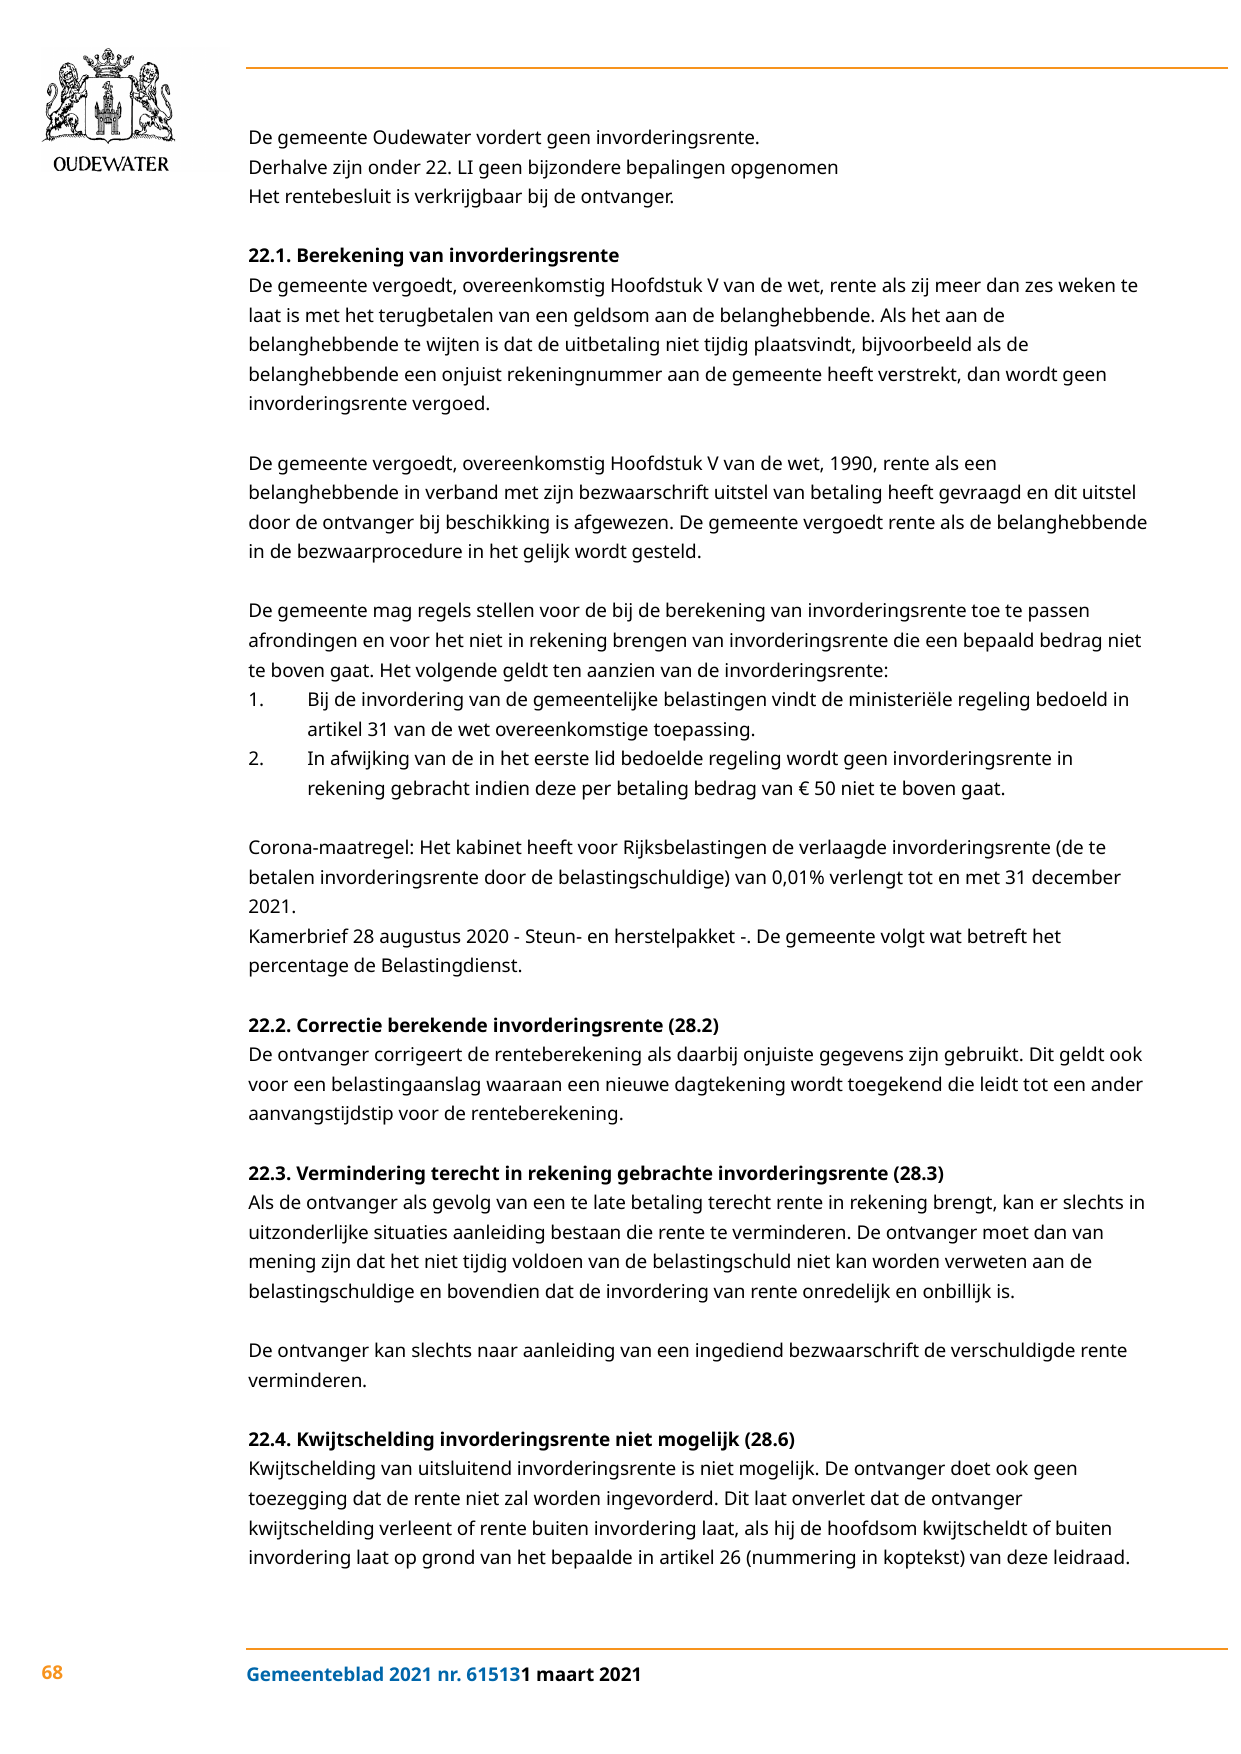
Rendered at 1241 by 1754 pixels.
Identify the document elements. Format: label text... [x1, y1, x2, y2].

list In afwijking van de in het eerste lid bedoelde regeling wordt geen invorderingsrente in rekening gebracht indien deze per betaling bedrag van € 50 niet te boven gaat. [248, 746, 1152, 801]
text Als de ontvanger als gevolg van een te late betaling terecht rente in rekening brengt, kan er slechts in uitzonderlijke situaties aanleiding bestaan die rente te verminderen. De ontvanger moet dan van mening zijn dat het niet tijdig voldoen van de belastingschuld niet kan worden verweten aan de belastingschuldige en bovendien dat de invordering van rente onredelijk en onbillijk is. [248, 1189, 1152, 1304]
text De gemeente Oudewater vordert geen invorderingsrente. [248, 124, 1152, 150]
text Kamerbrief 28 augustus 2020 - Steun- en herstelpakket -. De gemeente volgt wat betreft het percentage de Belastingdienst. [248, 923, 1152, 978]
text De gemeente mag regels stellen voor de bij de berekening van invorderingsrente toe te passen afrondingen en voor het niet in rekening brengen van invorderingsrente die een bepaald bedrag niet te boven gaat. Het volgende geldt ten aanzien van de invorderingsrente: [248, 598, 1152, 683]
picture [41, 47, 231, 172]
text Kwijtschelding van uitsluitend invorderingsrente is niet mogelijk. De ontvanger doet ook geen toezegging dat de rente niet zal worden ingevorderd. Dit laat onverlet dat de ontvanger kwijtschelding verleent of rente buiten invordering laat, als hij de hoofdsom kwijtscheldt of buiten invordering laat op grond van het bepaalde in artikel 26 (nummering in koptekst) van deze leidraad. [248, 1456, 1152, 1570]
text Het rentebesluit is verkrijgbaar bij de ontvanger. [248, 183, 1152, 209]
text 22.4. Kwijtschelding invorderingsrente niet mogelijk (28.6) [248, 1426, 1152, 1452]
text De ontvanger kan slechts naar aanleiding van een ingediend bezwaarschrift de verschuldigde rente verminderen. [248, 1337, 1152, 1393]
text Corona-maatregel: Het kabinet heeft voor Rijksbelastingen de verlaagde invorderingsrente (de te betalen invorderingsrente door de belastingschuldige) van 0,01% verlengt tot en met 31 december 2021. [248, 834, 1152, 919]
list Bij de invordering van de gemeentelijke belastingen vindt de ministeriële regeling bedoeld in artikel 31 van de wet overeenkomstige toepassing. [248, 686, 1152, 742]
text De gemeente vergoedt, overeenkomstig Hoofdstuk V van de wet, 1990, rente als een belanghebbende in verband met zijn bezwaarschrift uitstel van betaling heeft gevraagd en dit uitstel door de ontvanger bij beschikking is afgewezen. De gemeente vergoedt rente als de belanghebbende in de bezwaarprocedure in het gelijk wordt gesteld. [248, 450, 1152, 564]
text 22.2. Correctie berekende invorderingsrente (28.2) [248, 1012, 1152, 1038]
text De gemeente vergoedt, overeenkomstig Hoofdstuk V van de wet, rente als zij meer dan zes weken te laat is met het terugbetalen van een geldsom aan de belanghebbende. Als het aan de belanghebbende te wijten is dat de uitbetaling niet tijdig plaatsvindt, bijvoorbeeld als de belanghebbende een onjuist rekeningnummer aan de gemeente heeft verstrekt, dan wordt geen invorderingsrente vergoed. [248, 272, 1152, 416]
text 22.3. Vermindering terecht in rekening gebrachte invorderingsrente (28.3) [248, 1160, 1152, 1186]
text 22.1. Berekening van invorderingsrente [248, 243, 1152, 268]
text De ontvanger corrigeert de renteberekening als daarbij onjuiste gegevens zijn gebruikt. Dit geldt ook voor een belastingaanslag waaraan een nieuwe dagtekening wordt toegekend die leidt tot een ander aanvangstijdstip voor de renteberekening. [248, 1041, 1152, 1126]
text Derhalve zijn onder 22. LI geen bijzondere bepalingen opgenomen [248, 154, 1152, 180]
